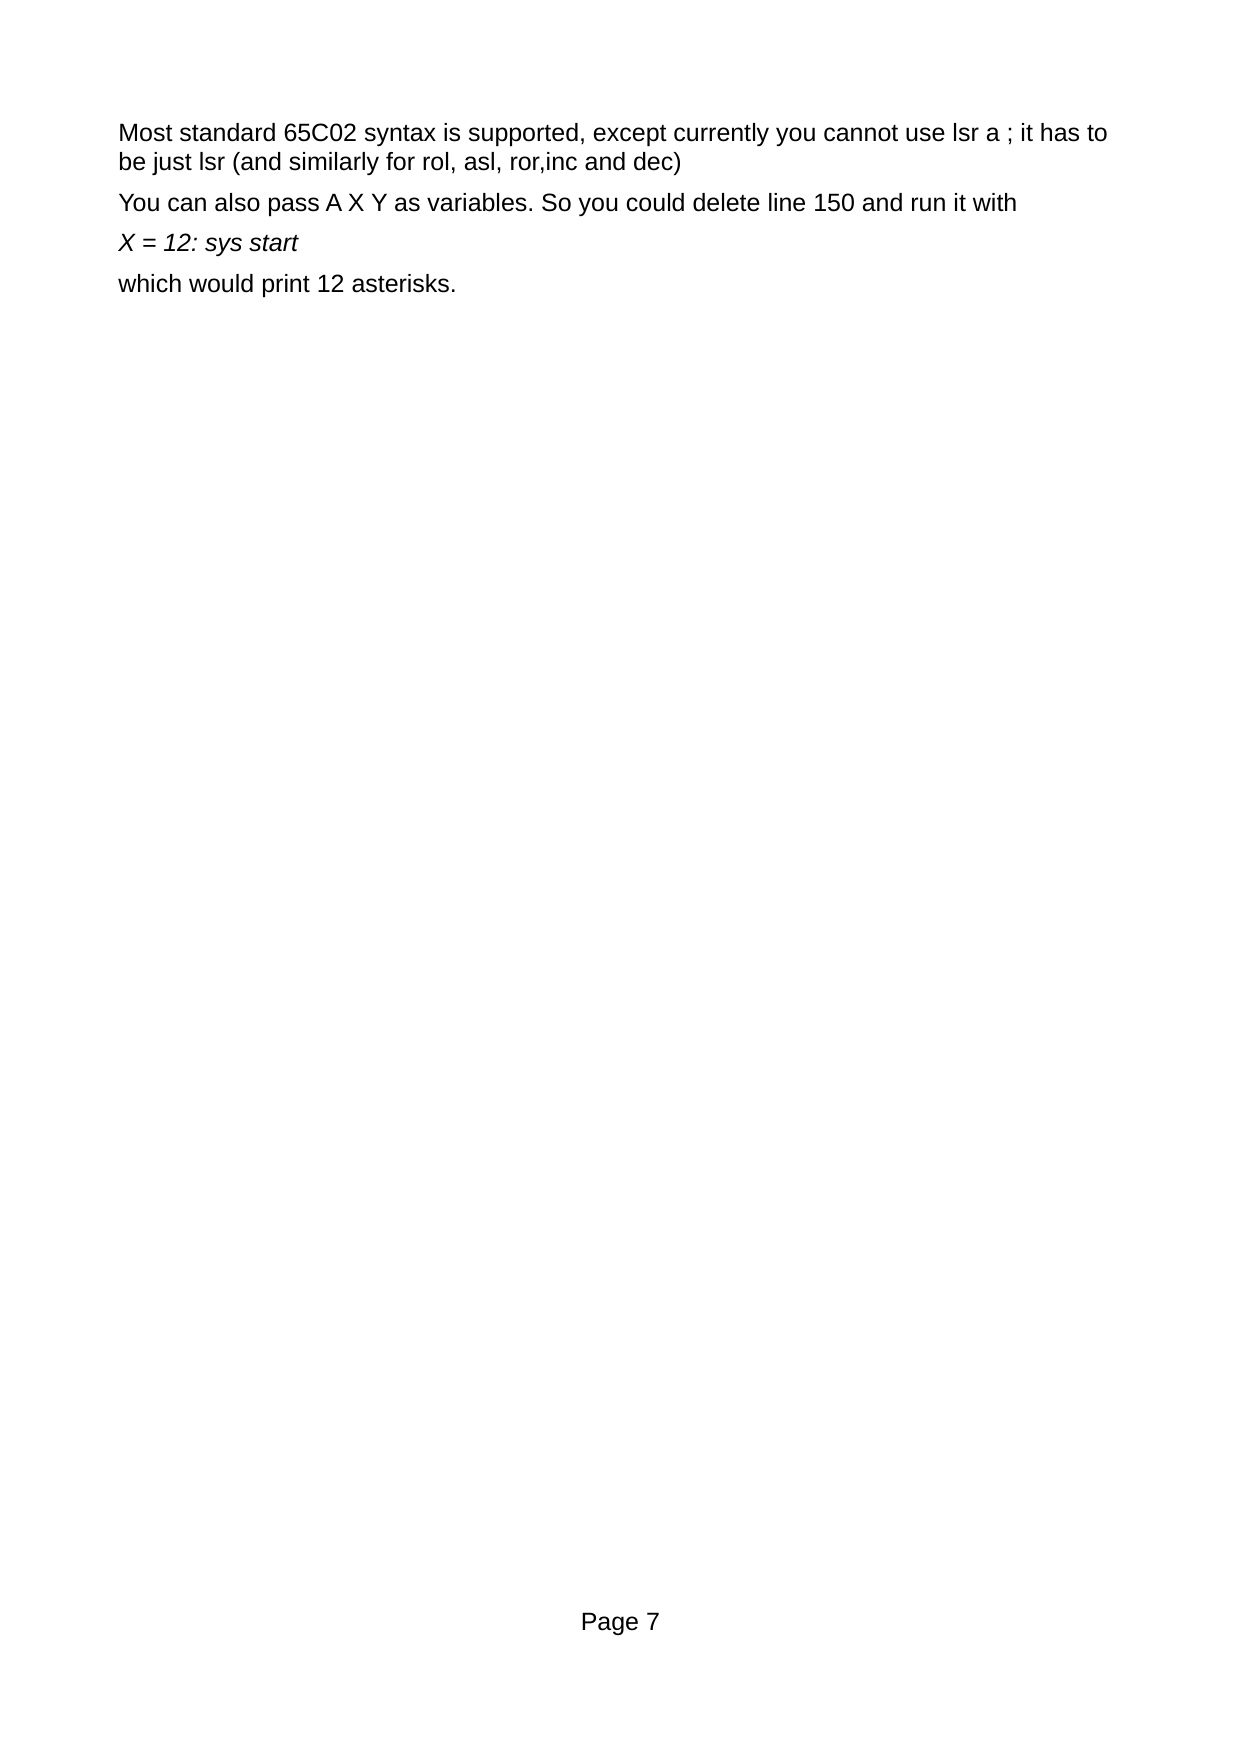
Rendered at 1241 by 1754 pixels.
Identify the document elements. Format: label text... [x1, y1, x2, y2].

text You can also pass A X Y as variables. So you could delete line 150 and run it with [118, 187, 1122, 216]
text which would print 12 asterisks. [118, 269, 1122, 297]
text Most standard 65C02 syntax is supported, except currently you cannot use lsr a ; it has to be just lsr (and similarly for rol, asl, ror,inc and dec) [118, 118, 1122, 176]
text X = 12: sys start [118, 228, 1122, 257]
